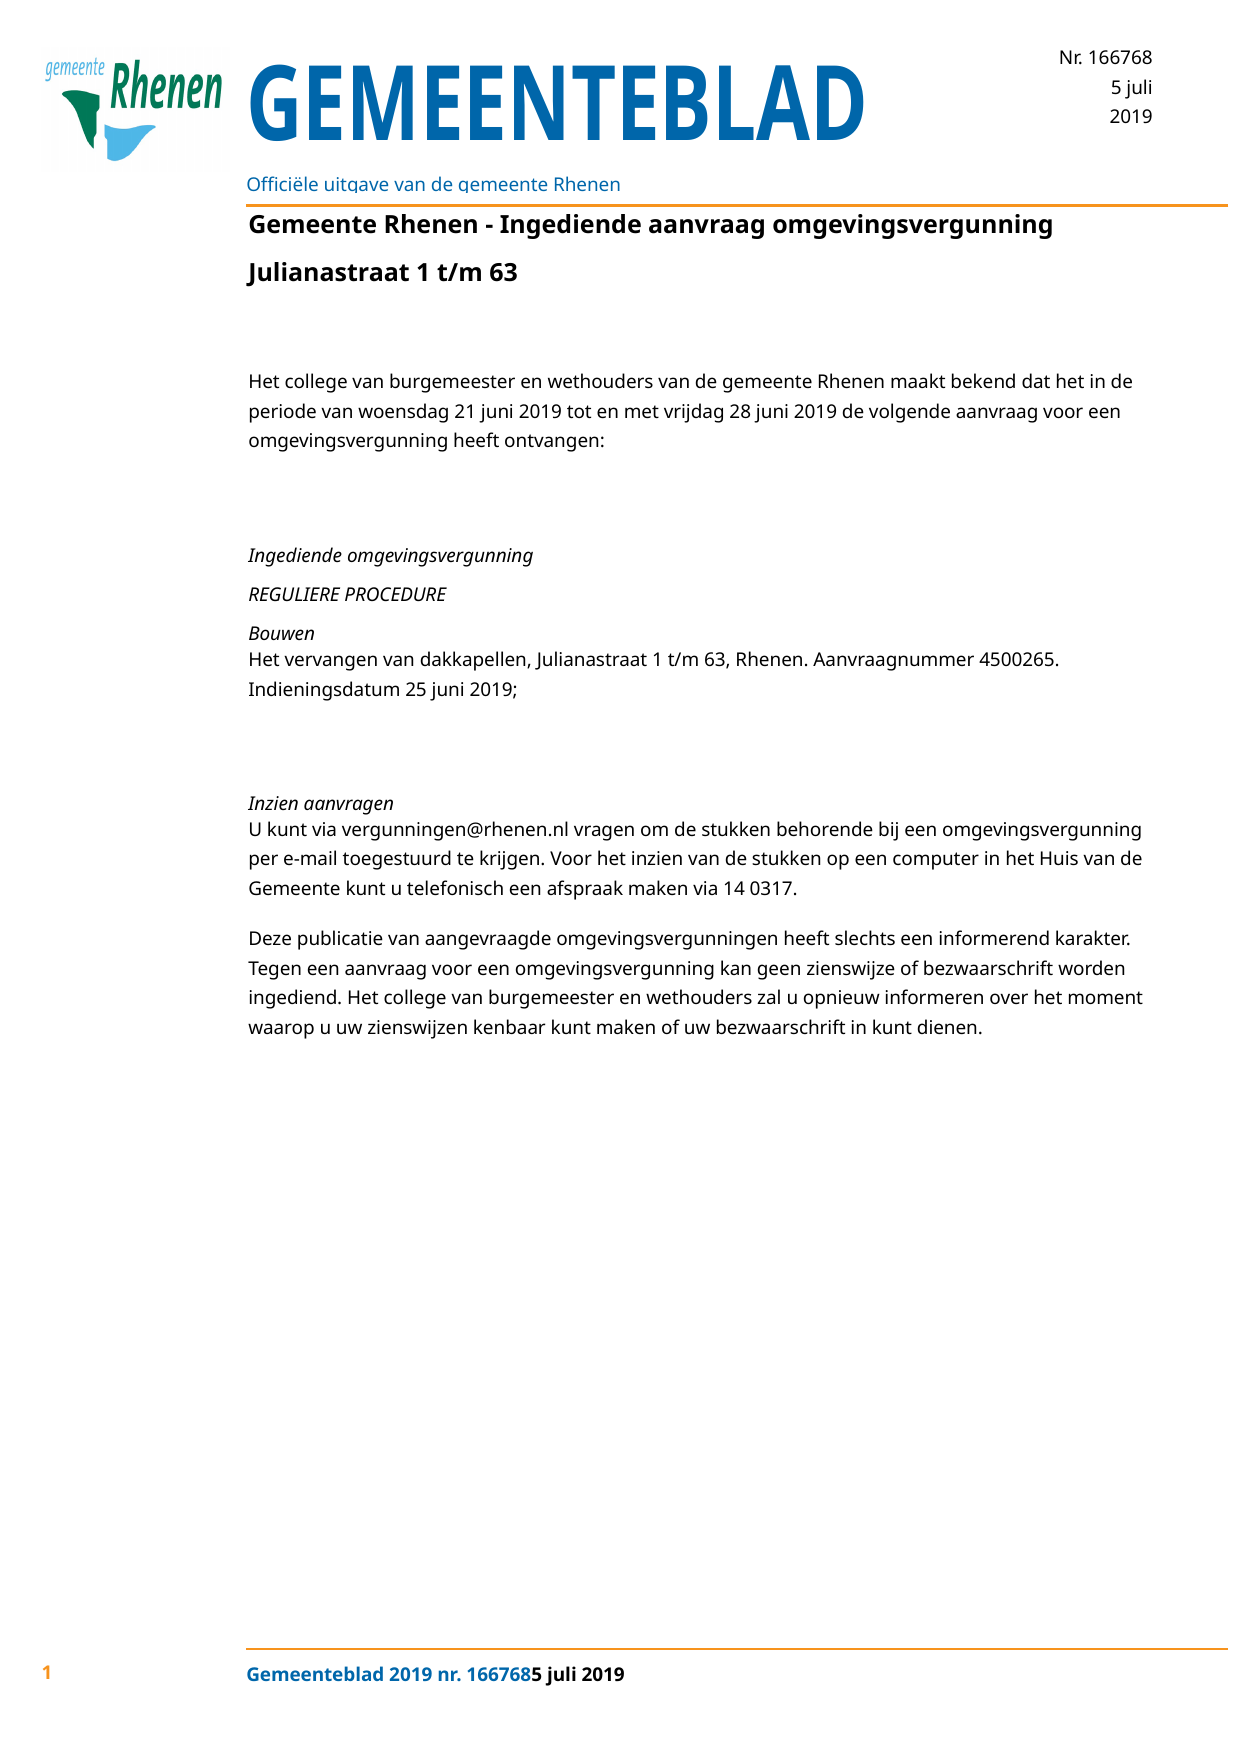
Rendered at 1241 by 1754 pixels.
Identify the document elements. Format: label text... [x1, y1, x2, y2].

text Inzien aanvragen [248, 790, 1152, 816]
text Deze publicatie van aangevraagde omgevingsvergunningen heeft slechts een informerend karakter. Tegen een aanvraag voor een omgevingsvergunning kan geen zienswijze of bezwaarschrift worden ingediend. Het college van burgemeester en wethouders zal u opnieuw informeren over het moment waarop u uw zienswijzen kenbaar kunt maken of uw bezwaarschrift in kunt dienen. [248, 925, 1152, 1040]
text REGULIERE PROCEDURE [248, 581, 1152, 607]
text Het college van burgemeester en wethouders van de gemeente Rhenen maakt bekend dat het in de periode van woensdag 21 juni 2019 tot en met vrijdag 28 juni 2019 de volgende aanvraag voor een omgevingsvergunning heeft ontvangen: [248, 368, 1152, 453]
text U kunt via vergunningen@rhenen.nl vragen om de stukken behorende bij een omgevingsvergunning per e-mail toegestuurd te krijgen. Voor het inzien van de stukken op een computer in het Huis van de Gemeente kunt u telefonisch een afspraak maken via 14 0317. [248, 816, 1152, 901]
text Gemeente Rhenen - Ingediende aanvraag omgevingsvergunning Julianastraat 1 t/m 63 [248, 207, 1152, 288]
text Bouwen [248, 620, 1152, 646]
picture [41, 47, 231, 172]
text Het vervangen van dakkapellen, Julianastraat 1 t/m 63, Rhenen. Aanvraagnummer 4500265. Indieningsdatum 25 juni 2019; [248, 646, 1152, 701]
text Ingediende omgevingsvergunning [248, 542, 1152, 568]
